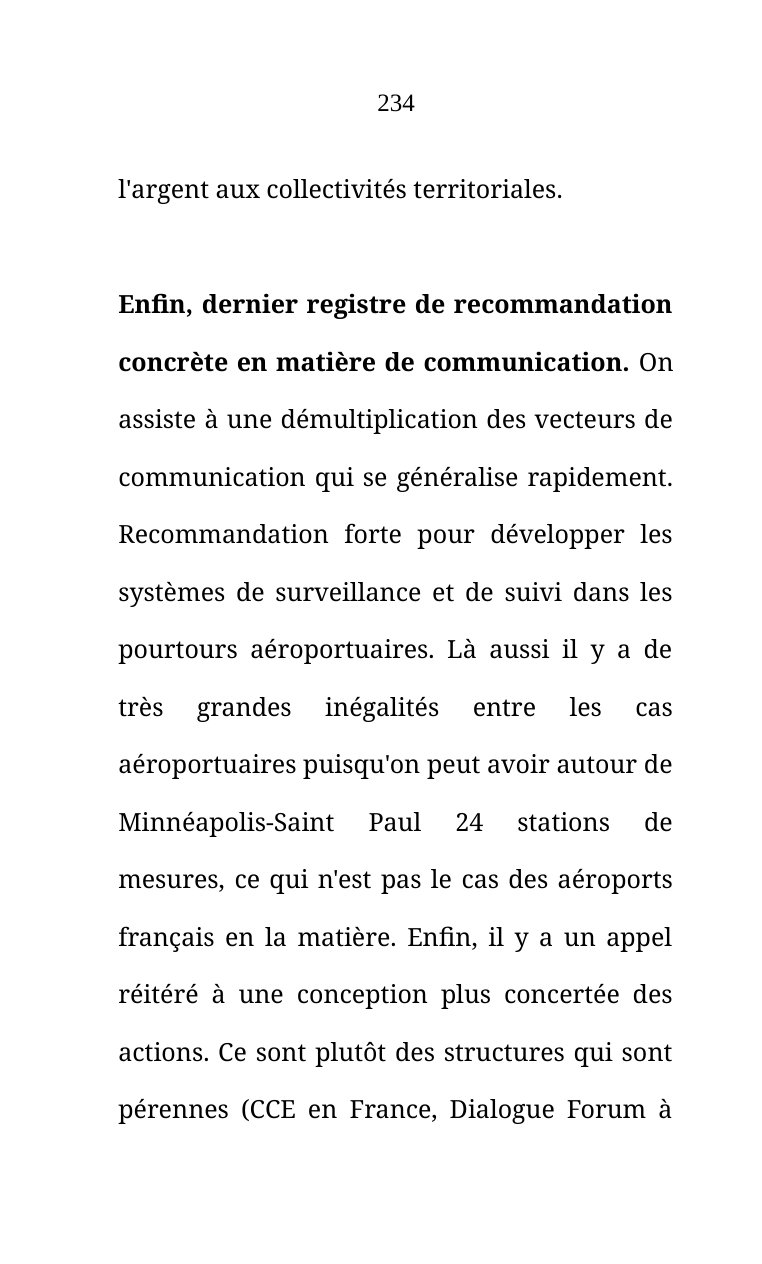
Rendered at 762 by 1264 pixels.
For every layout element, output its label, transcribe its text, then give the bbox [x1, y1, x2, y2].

text l'argent aux collectivités territoriales. [118, 147, 673, 206]
text Enfin, dernier registre de recommandation concrète en matière de communication. On assiste à une démultiplication des vecteurs de communication qui se généralise rapidement. Recommandation forte pour développer les systèmes de surveillance et de suivi dans les pourtours aéroportuaires. Là aussi il y a de très grandes inégalités entre les cas aéroportuaires puisqu'on peut avoir autour de Minnéapolis-Saint Paul 24 stations de mesures, ce qui n'est pas le cas des aéroports français en la matière. Enfin, il y a un appel réitéré à une conception plus concertée des actions. Ce sont plutôt des structures qui sont pérennes (CCE en France, Dialogue Forum à [118, 264, 673, 1126]
